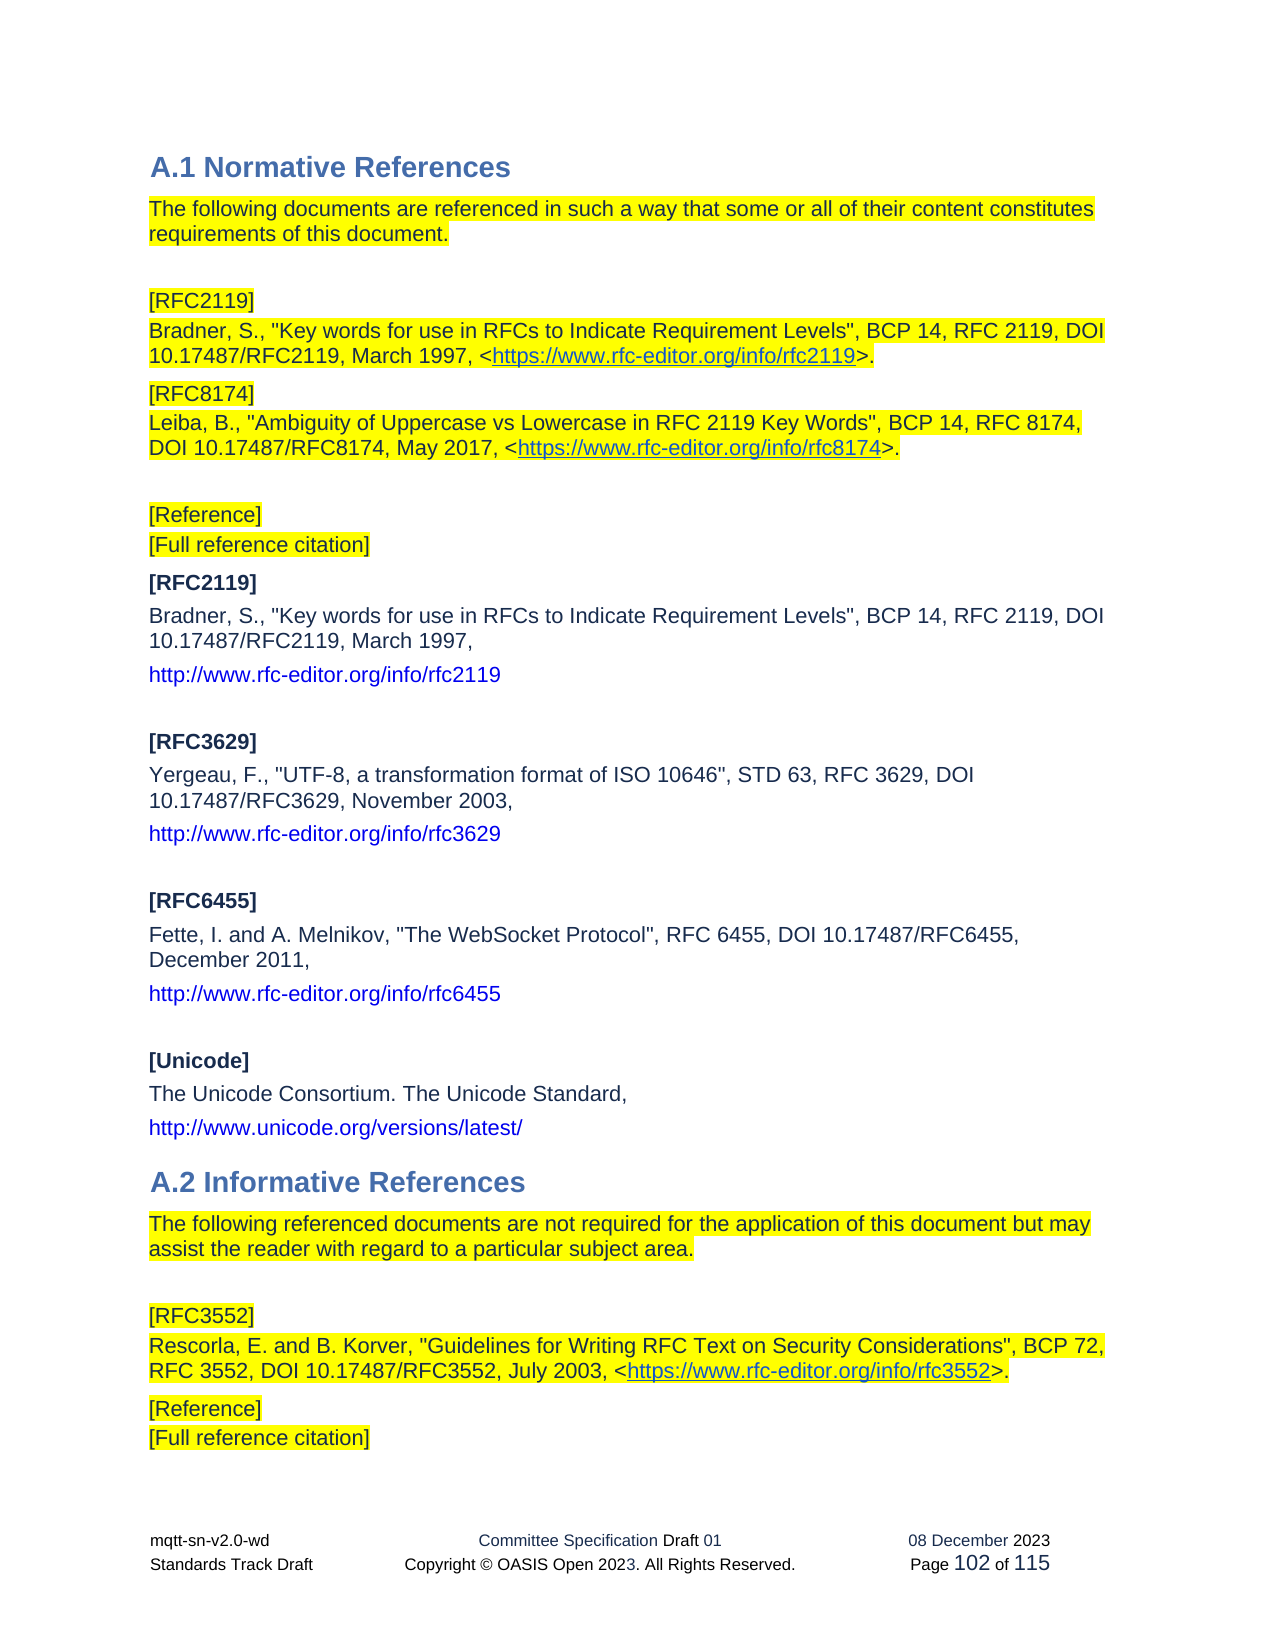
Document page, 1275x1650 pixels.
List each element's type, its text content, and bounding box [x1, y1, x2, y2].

subtitle A.1 Normative References [150, 150, 1124, 183]
subtitle A.2 Informative References [150, 1165, 1124, 1198]
text Fette, I. and A. Melnikov, "The WebSocket Protocol", RFC 6455, DOI 10.17487/RFC6455, December 2011, [148, 922, 1124, 972]
text [RFC2119] [148, 288, 1124, 313]
text [Full reference citation] [148, 1425, 1124, 1450]
text [RFC3552] [148, 1303, 1124, 1328]
text The following documents are referenced in such a way that some or all of their content constitutes requirements of this document. [148, 196, 1124, 246]
text Bradner, S., "Key words for use in RFCs to Indicate Requirement Levels", BCP 14, RFC 2119, DOI 10.17487/RFC2119, March 1997, <https://www.rfc-editor.org/info/rfc2119>. [148, 318, 1124, 368]
text http://www.unicode.org/versions/latest/ [148, 1114, 1124, 1140]
text [RFC2119] [148, 569, 1124, 594]
text The following referenced documents are not required for the application of this document but may assist the reader with regard to a particular subject area. [148, 1211, 1124, 1261]
text [Reference] [148, 1395, 1124, 1421]
text Yergeau, F., "UTF-8, a transformation format of ISO 10646", STD 63, RFC 3629, DOI 10.17487/RFC3629, November 2003, [148, 762, 1124, 813]
text The Unicode Consortium. The Unicode Standard, [148, 1081, 1124, 1106]
text http://www.rfc-editor.org/info/rfc6455 [148, 980, 1124, 1006]
text [Reference] [148, 502, 1124, 527]
text http://www.rfc-editor.org/info/rfc2119 [148, 662, 1124, 687]
text [RFC8174] [148, 381, 1124, 406]
text Rescorla, E. and B. Korver, "Guidelines for Writing RFC Text on Security Considerations", BCP 72, RFC 3552, DOI 10.17487/RFC3552, July 2003, <https://www.rfc-editor.org/info/rfc3552>. [148, 1332, 1124, 1383]
text [RFC6455] [148, 888, 1124, 913]
text [Unicode] [148, 1047, 1124, 1073]
text [RFC3629] [148, 729, 1124, 754]
text Leiba, B., "Ambiguity of Uppercase vs Lowercase in RFC 2119 Key Words", BCP 14, RFC 8174, DOI 10.17487/RFC8174, May 2017, <https://www.rfc-editor.org/info/rfc8174>. [148, 410, 1124, 460]
text [Full reference citation] [148, 532, 1124, 557]
text Bradner, S., "Key words for use in RFCs to Indicate Requirement Levels", BCP 14, RFC 2119, DOI 10.17487/RFC2119, March 1997, [148, 603, 1124, 653]
text http://www.rfc-editor.org/info/rfc3629 [148, 821, 1124, 846]
